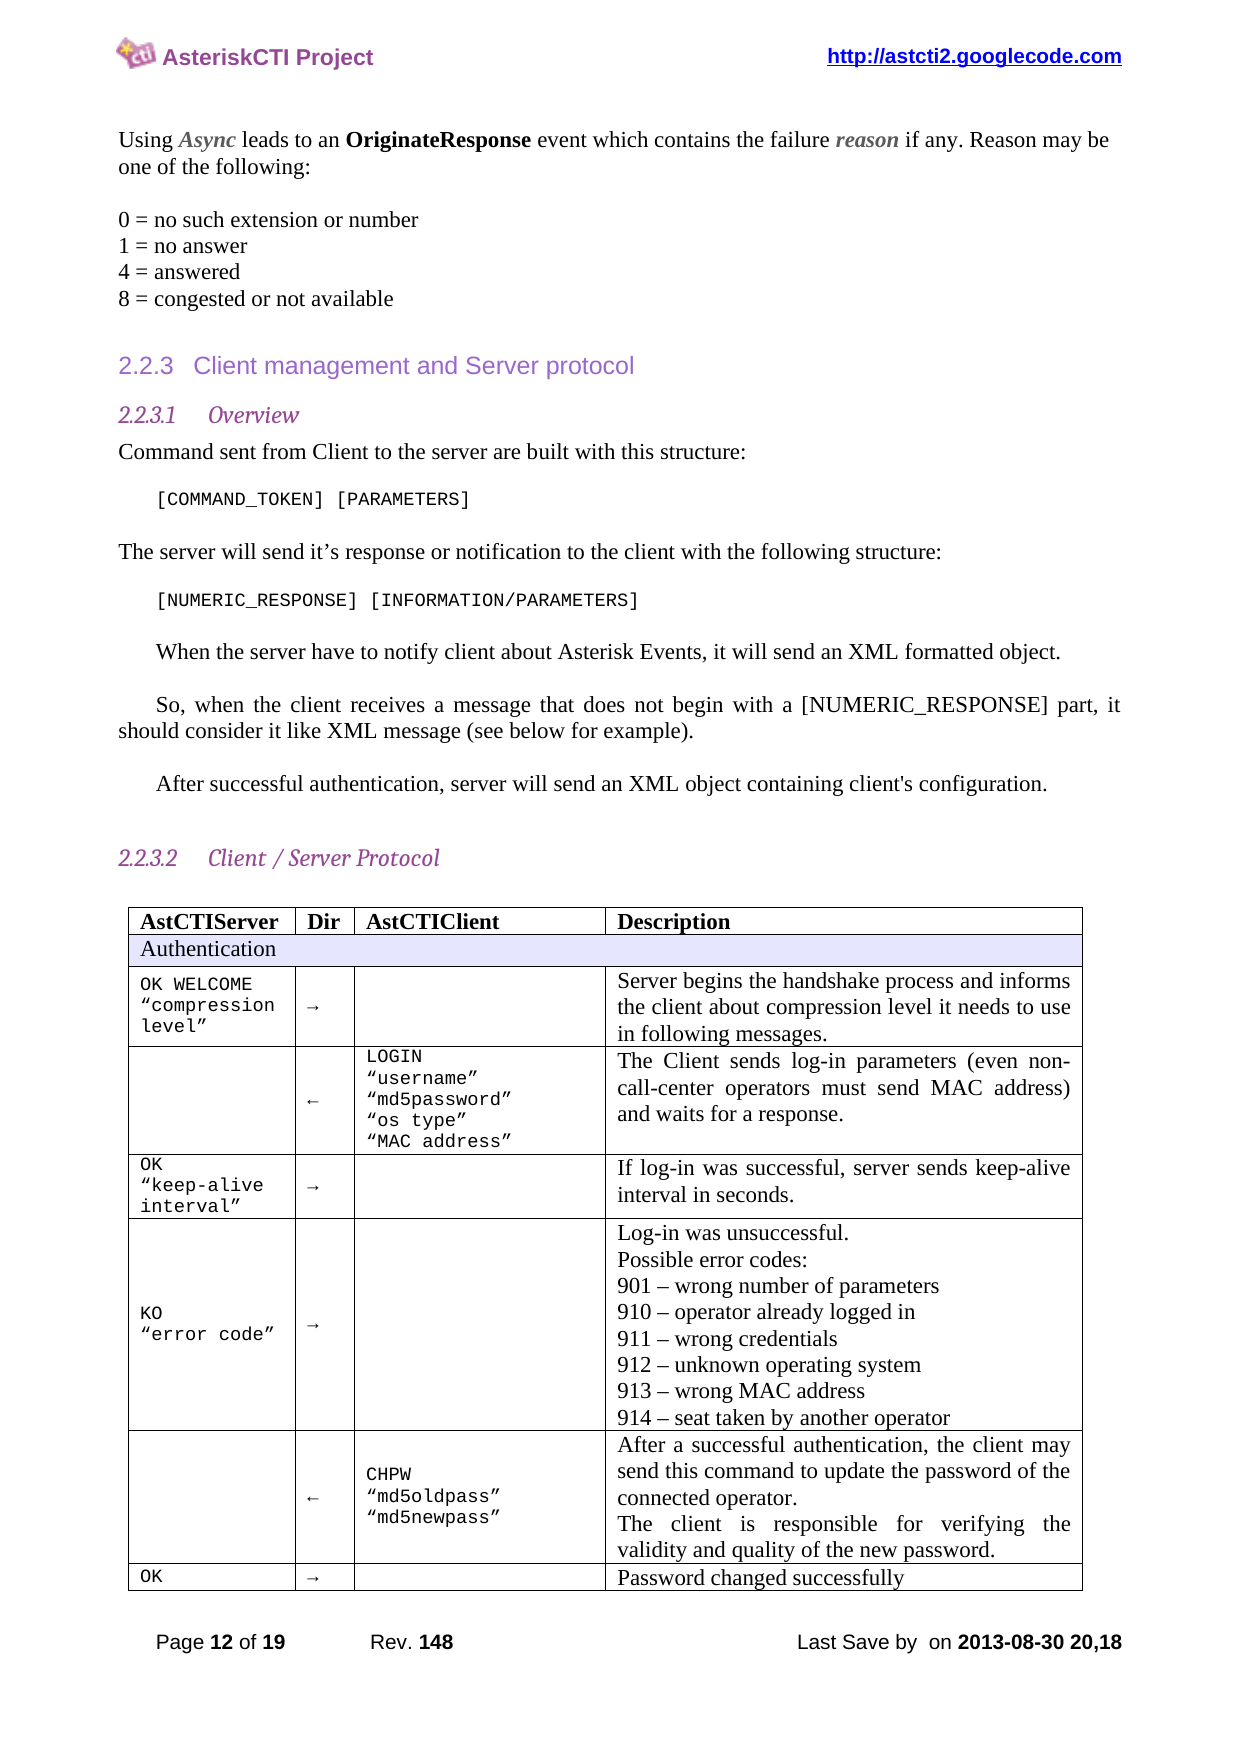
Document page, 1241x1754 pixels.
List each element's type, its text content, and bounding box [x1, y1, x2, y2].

table_cell OK WELCOME “compression level” [129, 967, 295, 1046]
table_header AstCTIClient [355, 908, 605, 934]
table_cell Log-in was unsuccessful. Possible error codes: 901 – wrong number of parameters 910 – operator already logged in 911 – wrong credentials 912 – unknown operating system 913 – wrong MAC address 914 – seat taken by another operator [606, 1219, 1082, 1430]
table_cell Server begins the handshake process and informs the client about compression level it needs to use in following messages. [606, 967, 1082, 1046]
table_header AstCTIServer [129, 908, 295, 934]
subtitle Client / Server Protocol [118, 843, 1122, 872]
text Using Async leads to an OriginateResponse event which contains the failure reason if any. Reason may be one of the following: 0 = no such extension or number 1 = no answer 4 = answered 8 = congested or not available [118, 127, 1122, 311]
table_cell [355, 1564, 605, 1590]
table_cell After a successful authentication, the client may send this command to update the password of the connected operator. The client is responsible for verifying the validity and quality of the new password. [606, 1431, 1082, 1563]
text [COMMAND_TOKEN] [PARAMETERS] [118, 490, 1122, 511]
text [NUMERIC_RESPONSE] [INFORMATION/PARAMETERS] [118, 591, 1122, 612]
picture [116, 34, 157, 74]
text The server will send it’s response or notification to the client with the following structure: [118, 538, 1122, 564]
table_cell [355, 967, 605, 1046]
table_cell → [296, 967, 354, 1046]
subtitle Client management and Server protocol [118, 351, 1122, 380]
table_cell OK [129, 1564, 295, 1590]
subtitle Overview [118, 401, 1122, 429]
table_header Dir [296, 908, 354, 934]
table_cell → [296, 1155, 354, 1218]
table_cell The Client sends log-in parameters (even non-call-center operators must send MAC address) and waits for a response. [606, 1047, 1082, 1153]
table_cell LOGIN “username” “md5password” “os type” “MAC address” [355, 1047, 605, 1153]
table_cell → [296, 1564, 354, 1590]
table_cell If log-in was successful, server sends keep-alive interval in seconds. [606, 1155, 1082, 1218]
table_cell [355, 1219, 605, 1430]
text So, when the client receives a message that does not begin with a [NUMERIC_RESPONSE] part, it should consider it like XML message (see below for example). [118, 691, 1122, 743]
text Command sent from Client to the server are built with this structure: [118, 438, 1122, 464]
table_cell → [296, 1219, 354, 1430]
text When the server have to notify client about Asterisk Events, it will send an XML formatted object. [118, 638, 1122, 664]
table_cell Authentication [129, 935, 1082, 966]
table_cell KO “error code” [129, 1219, 295, 1430]
table_header Description [606, 908, 1082, 934]
table_cell Password changed successfully [606, 1564, 1082, 1590]
table_cell ← [296, 1047, 354, 1153]
table_cell CHPW “md5oldpass” “md5newpass” [355, 1431, 605, 1563]
table_cell OK “keep-alive interval” [129, 1155, 295, 1218]
text After successful authentication, server will send an XML object containing client's configuration. [118, 770, 1122, 796]
table_cell [355, 1155, 605, 1218]
table_cell [129, 1047, 295, 1153]
table_cell [129, 1431, 295, 1563]
table_cell ← [296, 1431, 354, 1563]
